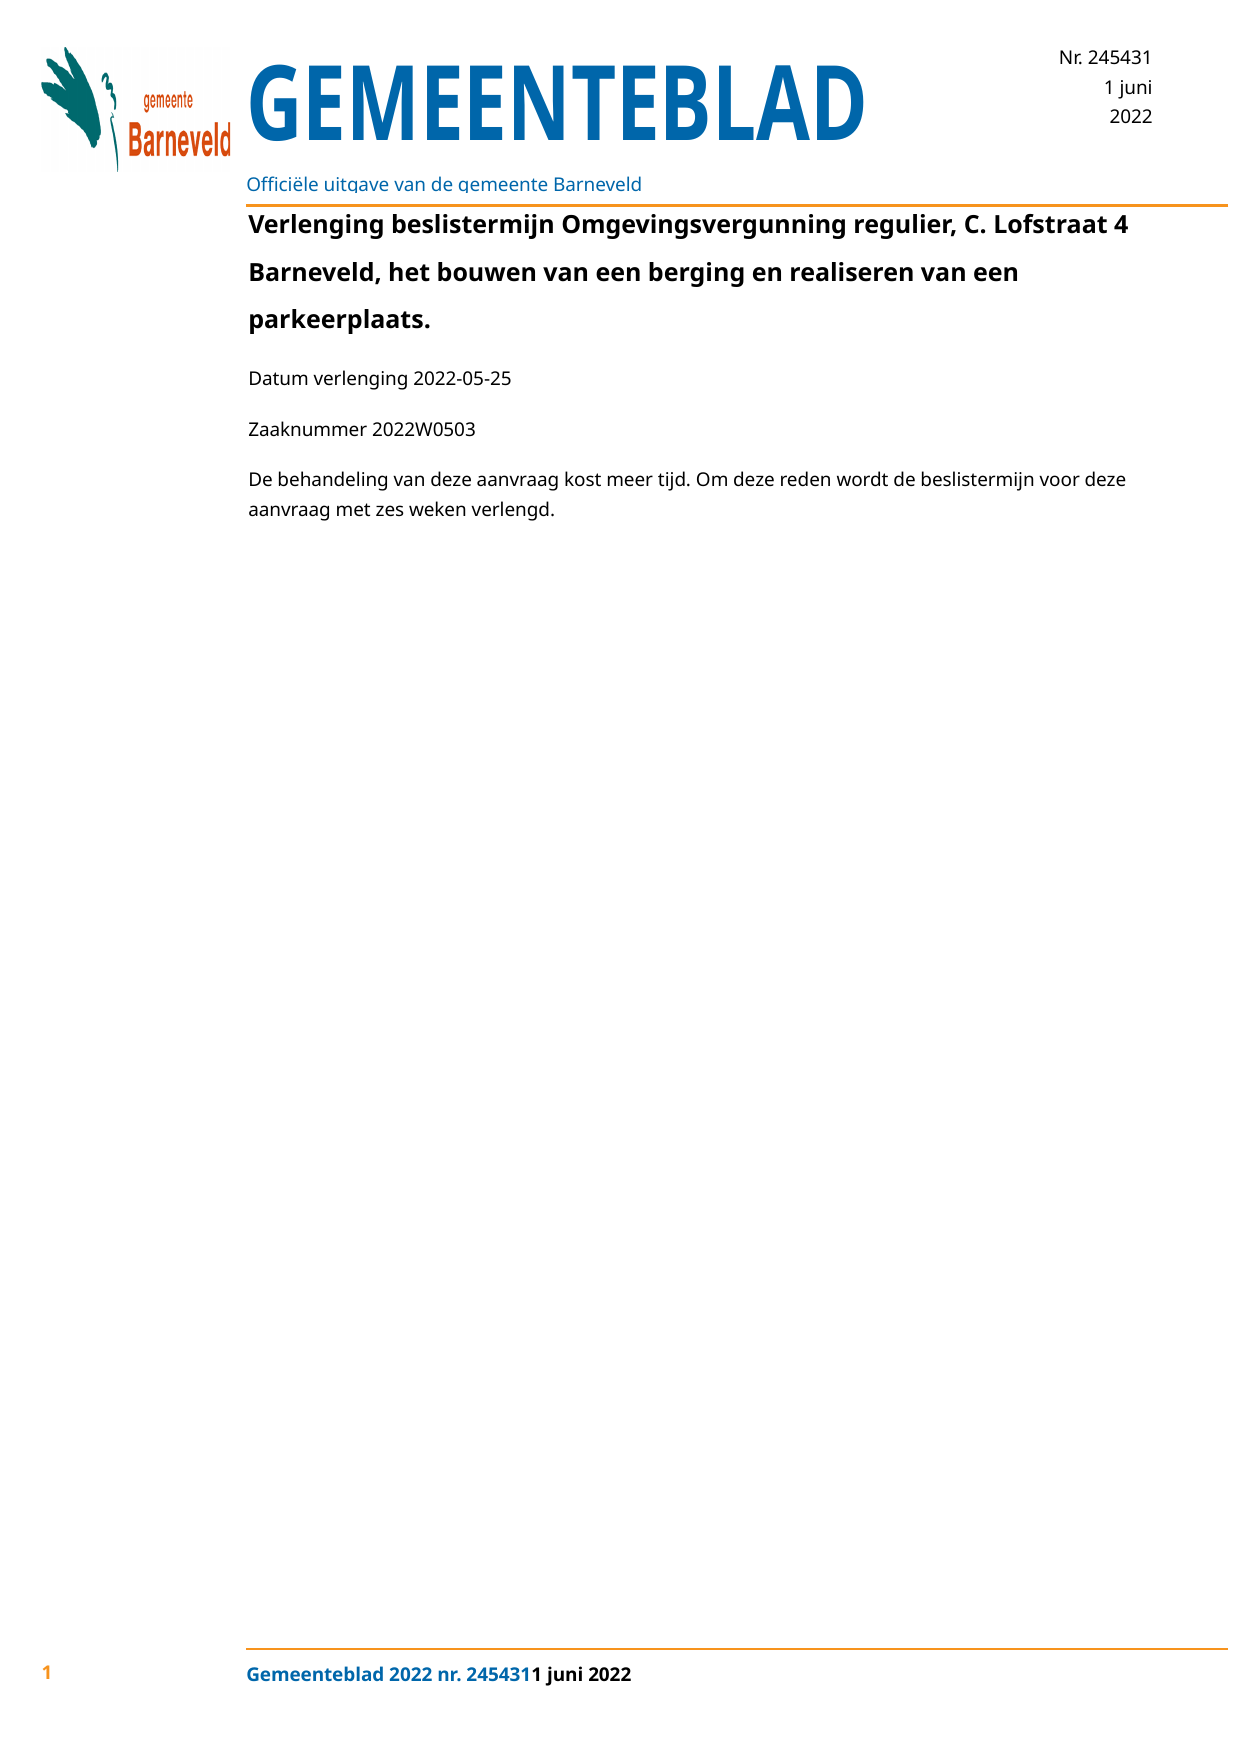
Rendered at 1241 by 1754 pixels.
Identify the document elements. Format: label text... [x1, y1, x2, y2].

text Datum verlenging 2022-05-25 [248, 366, 1152, 391]
text Zaaknummer 2022W0503 [248, 416, 1152, 442]
text De behandeling van deze aanvraag kost meer tijd. Om deze reden wordt de beslistermijn voor deze aanvraag met zes weken verlengd. [248, 466, 1152, 522]
picture [41, 47, 231, 172]
text Verlenging beslistermijn Omgevingsvergunning regulier, C. Lofstraat 4 Barneveld, het bouwen van een berging en realiseren van een parkeerplaats. [248, 207, 1152, 336]
